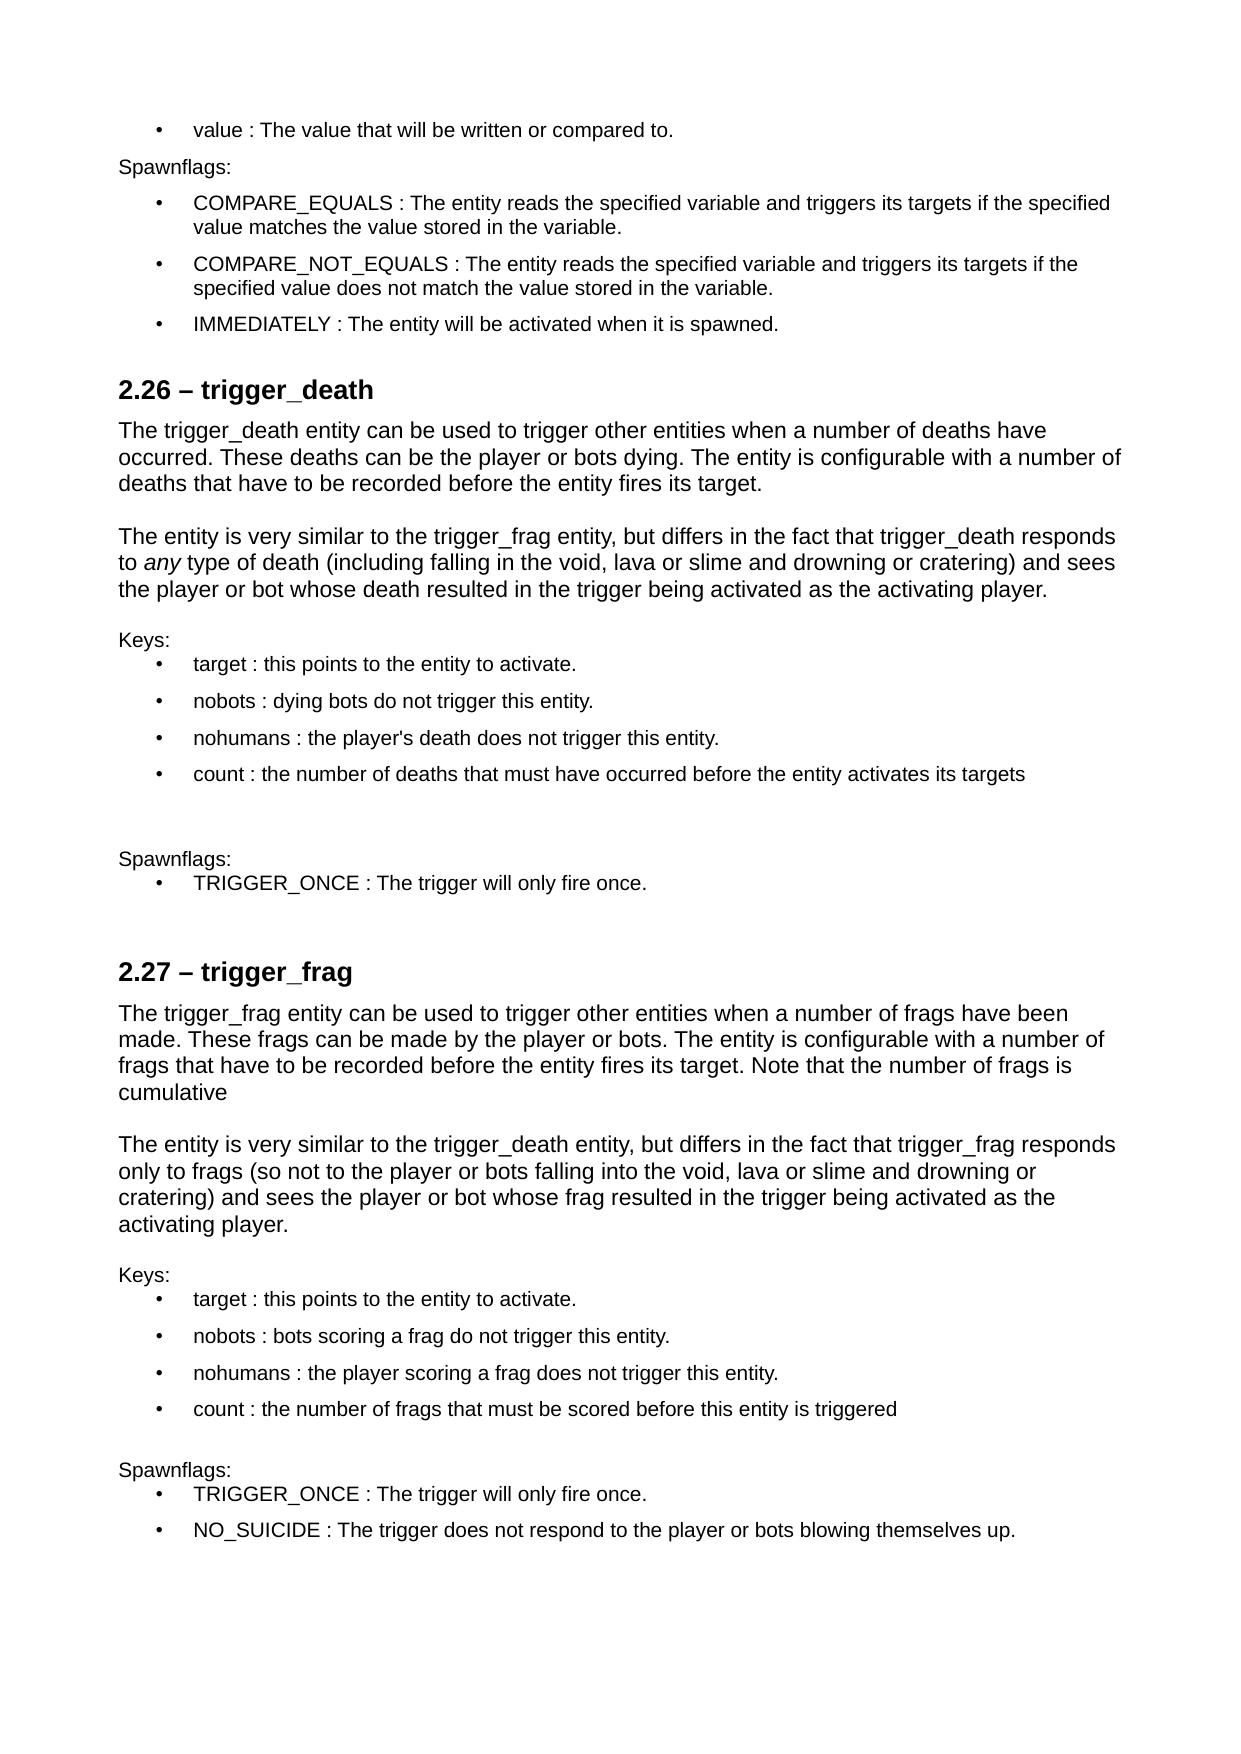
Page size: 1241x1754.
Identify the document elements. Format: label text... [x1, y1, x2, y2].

text The entity is very similar to the trigger_frag entity, but differs in the fact that trigger_death responds to any type of death (including falling in the void, lava or slime and drowning or cratering) and sees the player or bot whose death resulted in the trigger being activated as the activating player. [118, 523, 1122, 602]
text The trigger_death entity can be used to trigger other entities when a number of deaths have occurred. These deaths can be the player or bots dying. The entity is configurable with a number of deaths that have to be recorded before the entity fires its target. [118, 417, 1122, 497]
list TRIGGER_ONCE : The trigger will only fire once. [156, 870, 1122, 894]
text Keys: [118, 1263, 1122, 1287]
list value : The value that will be written or compared to. [156, 118, 1122, 142]
list IMMEDIATELY : The entity will be activated when it is spawned. [156, 312, 1122, 336]
list count : the number of deaths that must have occurred before the entity activates its targets [156, 762, 1122, 786]
list nohumans : the player's death does not trigger this entity. [156, 725, 1122, 749]
text The entity is very similar to the trigger_death entity, but differs in the fact that trigger_frag responds only to frags (so not to the player or bots falling into the void, lava or slime and drowning or cratering) and sees the player or bot whose frag resulted in the trigger being activated as the activating player. [118, 1131, 1122, 1237]
subtitle 2.27 – trigger_frag [118, 956, 1122, 987]
list nobots : dying bots do not trigger this entity. [156, 689, 1122, 713]
list target : this points to the entity to activate. [156, 652, 1122, 676]
text Keys: [118, 628, 1122, 652]
text Spawnflags: [118, 1457, 1122, 1481]
text Spawnflags: [118, 846, 1122, 870]
text Spawnflags: [118, 155, 1122, 179]
subtitle 2.26 – trigger_death [118, 374, 1122, 405]
list target : this points to the entity to activate. [156, 1287, 1122, 1311]
list nohumans : the player scoring a frag does not trigger this entity. [156, 1360, 1122, 1384]
list COMPARE_EQUALS : The entity reads the specified variable and triggers its targets if the specified value matches the value stored in the variable. [156, 191, 1122, 239]
list TRIGGER_ONCE : The trigger will only fire once. [156, 1481, 1122, 1505]
text The trigger_frag entity can be used to trigger other entities when a number of frags have been made. These frags can be made by the player or bots. The entity is configurable with a number of frags that have to be recorded before the entity fires its target. Note that the number of frags is cumulative [118, 1000, 1122, 1105]
list count : the number of frags that must be scored before this entity is triggered [156, 1397, 1122, 1421]
list COMPARE_NOT_EQUALS : The entity reads the specified variable and triggers its targets if the specified value does not match the value stored in the variable. [156, 252, 1122, 300]
list nobots : bots scoring a frag do not trigger this entity. [156, 1324, 1122, 1348]
list NO_SUICIDE : The trigger does not respond to the player or bots blowing themselves up. [156, 1518, 1122, 1542]
